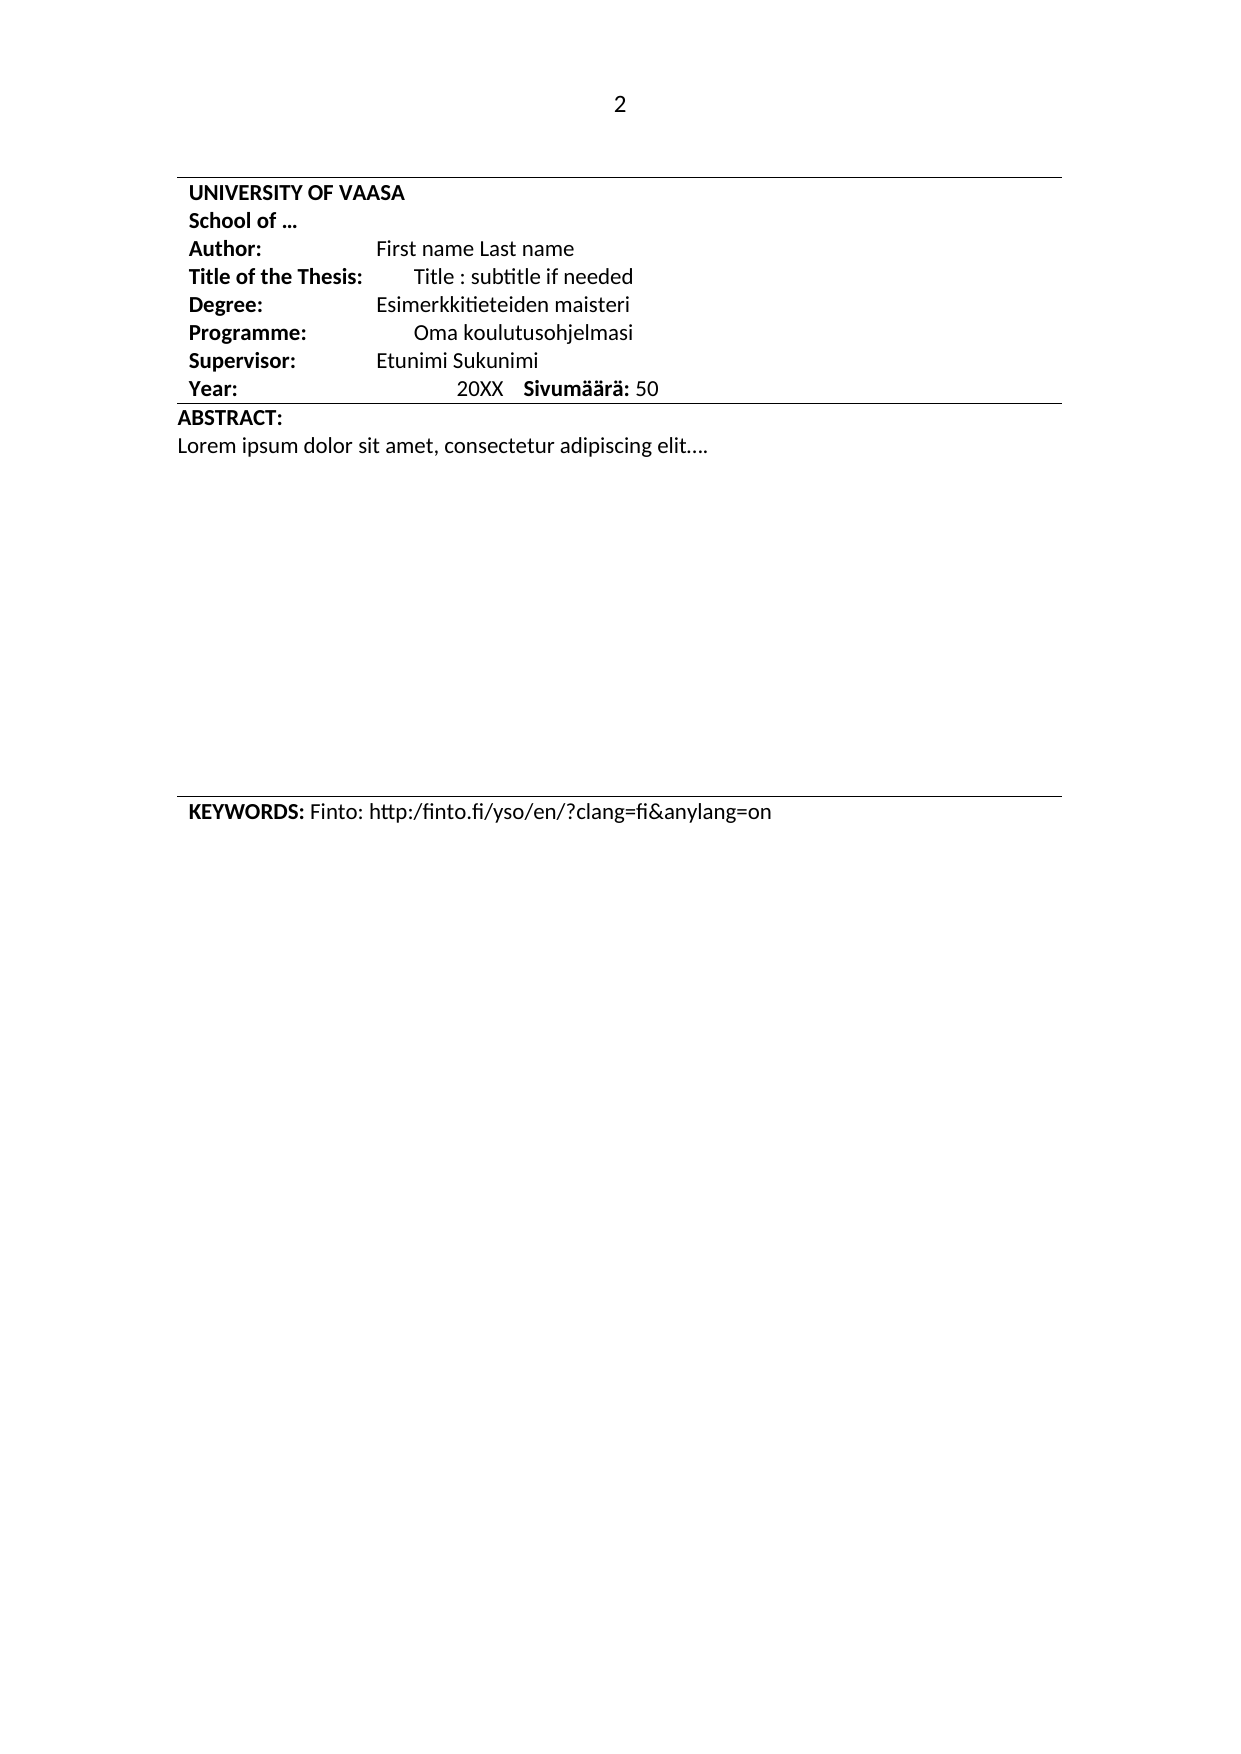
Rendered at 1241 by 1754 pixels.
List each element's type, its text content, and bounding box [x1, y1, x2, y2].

table_header UNIVERSITY OF VAASA School of … Author: First name Last name Title of the Thesis: Title : subtitle if needed Degree: Esimerkkitieteiden maisteri Programme: Oma koulutusohjelmasi Supervisor: Etunimi Sukunimi Year: 20XX Sivumäärä: 50 [177, 178, 1062, 402]
text ABSTRACT: [177, 403, 1063, 431]
table_header KEYWORDS: Finto: http:/finto.fi/yso/en/?clang=fi&anylang=on [177, 797, 1062, 825]
text Lorem ipsum dolor sit amet, consectetur adipiscing elit…. [177, 431, 1063, 459]
